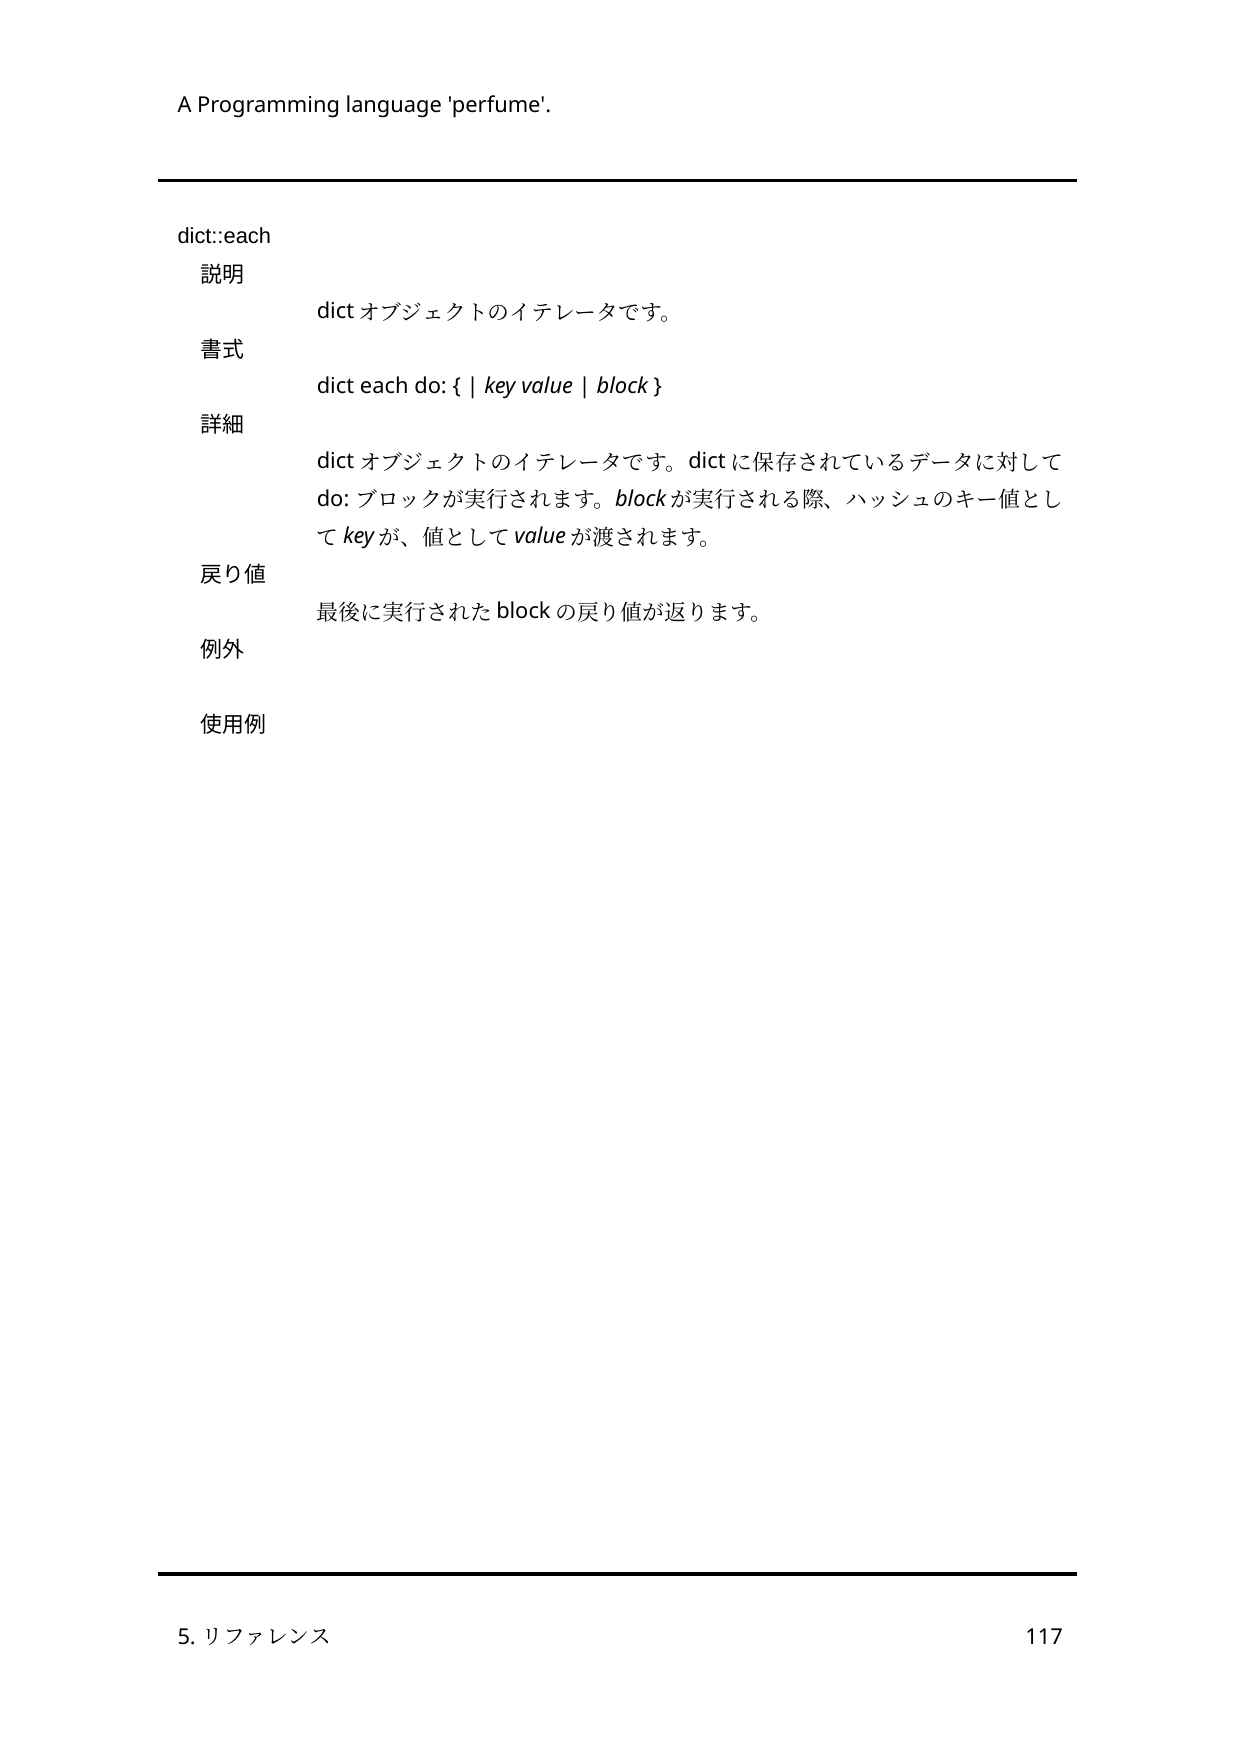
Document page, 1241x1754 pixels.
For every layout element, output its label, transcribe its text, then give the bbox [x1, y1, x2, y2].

table_cell 詳細 [200, 404, 317, 554]
table_cell 最後に実行されたblockの戻り値が返ります。 [317, 554, 1063, 629]
table_cell 例外 [200, 629, 317, 704]
table_cell 書式 [200, 329, 317, 404]
table_cell dict each do: { | key value | block } [317, 329, 1063, 404]
table_cell dictオブジェクトのイテレータです。dictに保存されているデータに対してdo: ブロックが実行されます。blockが実行される際、ハッシュのキー値としてkeyが、値としてvalueが渡されます。 [317, 404, 1063, 554]
table_header dictオブジェクトのイテレータです。 [317, 254, 1063, 329]
table_header 説明 [200, 254, 317, 329]
table_cell [317, 629, 1063, 704]
table_cell 戻り値 [200, 554, 317, 629]
subtitle dict::each [177, 217, 1063, 254]
table_cell 使用例 [200, 704, 317, 779]
table_cell [317, 704, 1063, 779]
